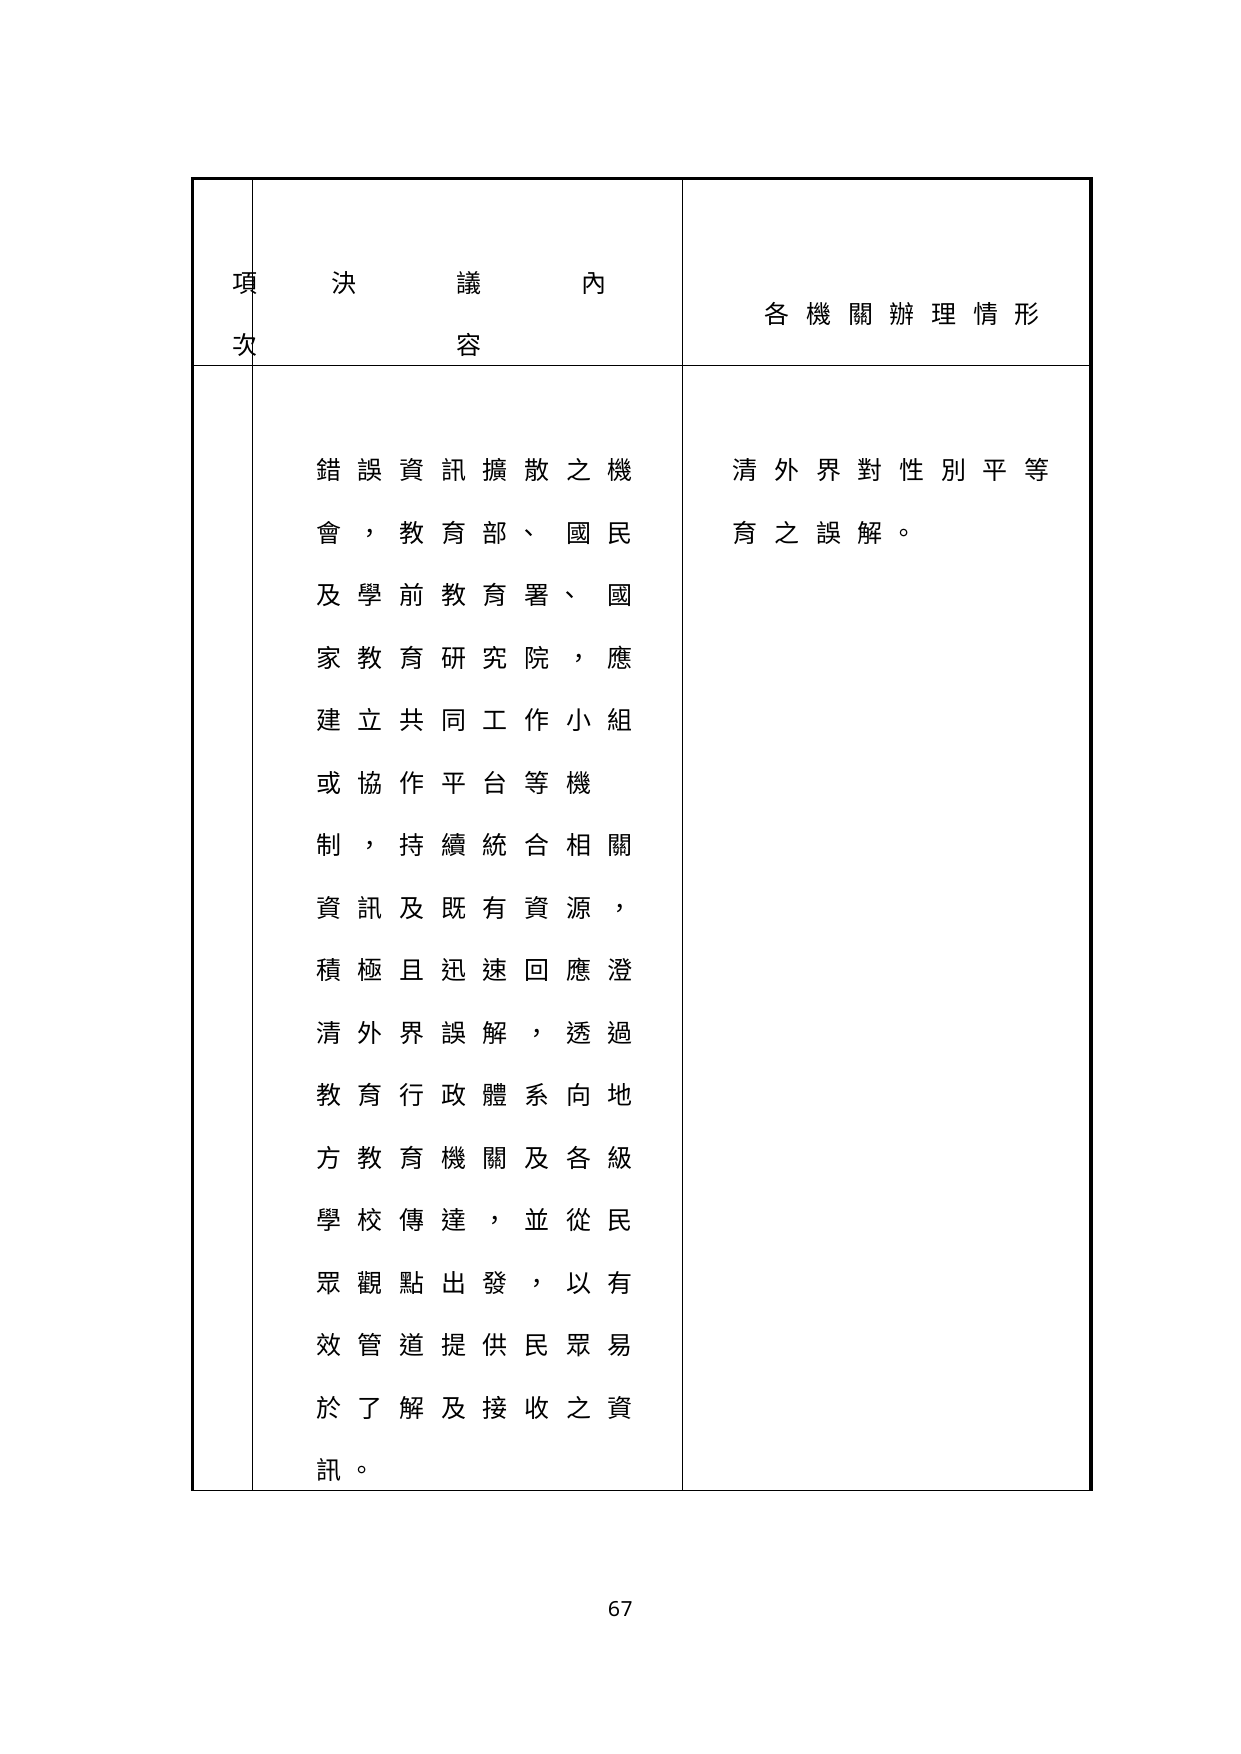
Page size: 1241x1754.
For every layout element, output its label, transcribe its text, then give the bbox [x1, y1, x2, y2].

table_header 各機關辦理情形 [683, 180, 1089, 365]
table_cell 清外界對性別平等育之誤解。 [683, 366, 1089, 1490]
table_header 項次 [194, 180, 252, 365]
table_cell 錯誤資訊擴散之機會，教育部、國民及學前教育署、國家教育研究院，應建立共同工作小組或協作平台等機制，持續統合相關資訊及既有資源，積極且迅速回應澄清外界誤解，透過教育行政體系向地方教育機關及各級學校傳達，並從民眾觀點出發，以有效管道提供民眾易於了解及接收之資訊。 [253, 366, 682, 1490]
table_header 決 議 內 容 [253, 180, 682, 365]
table_cell 18. [194, 366, 252, 1490]
